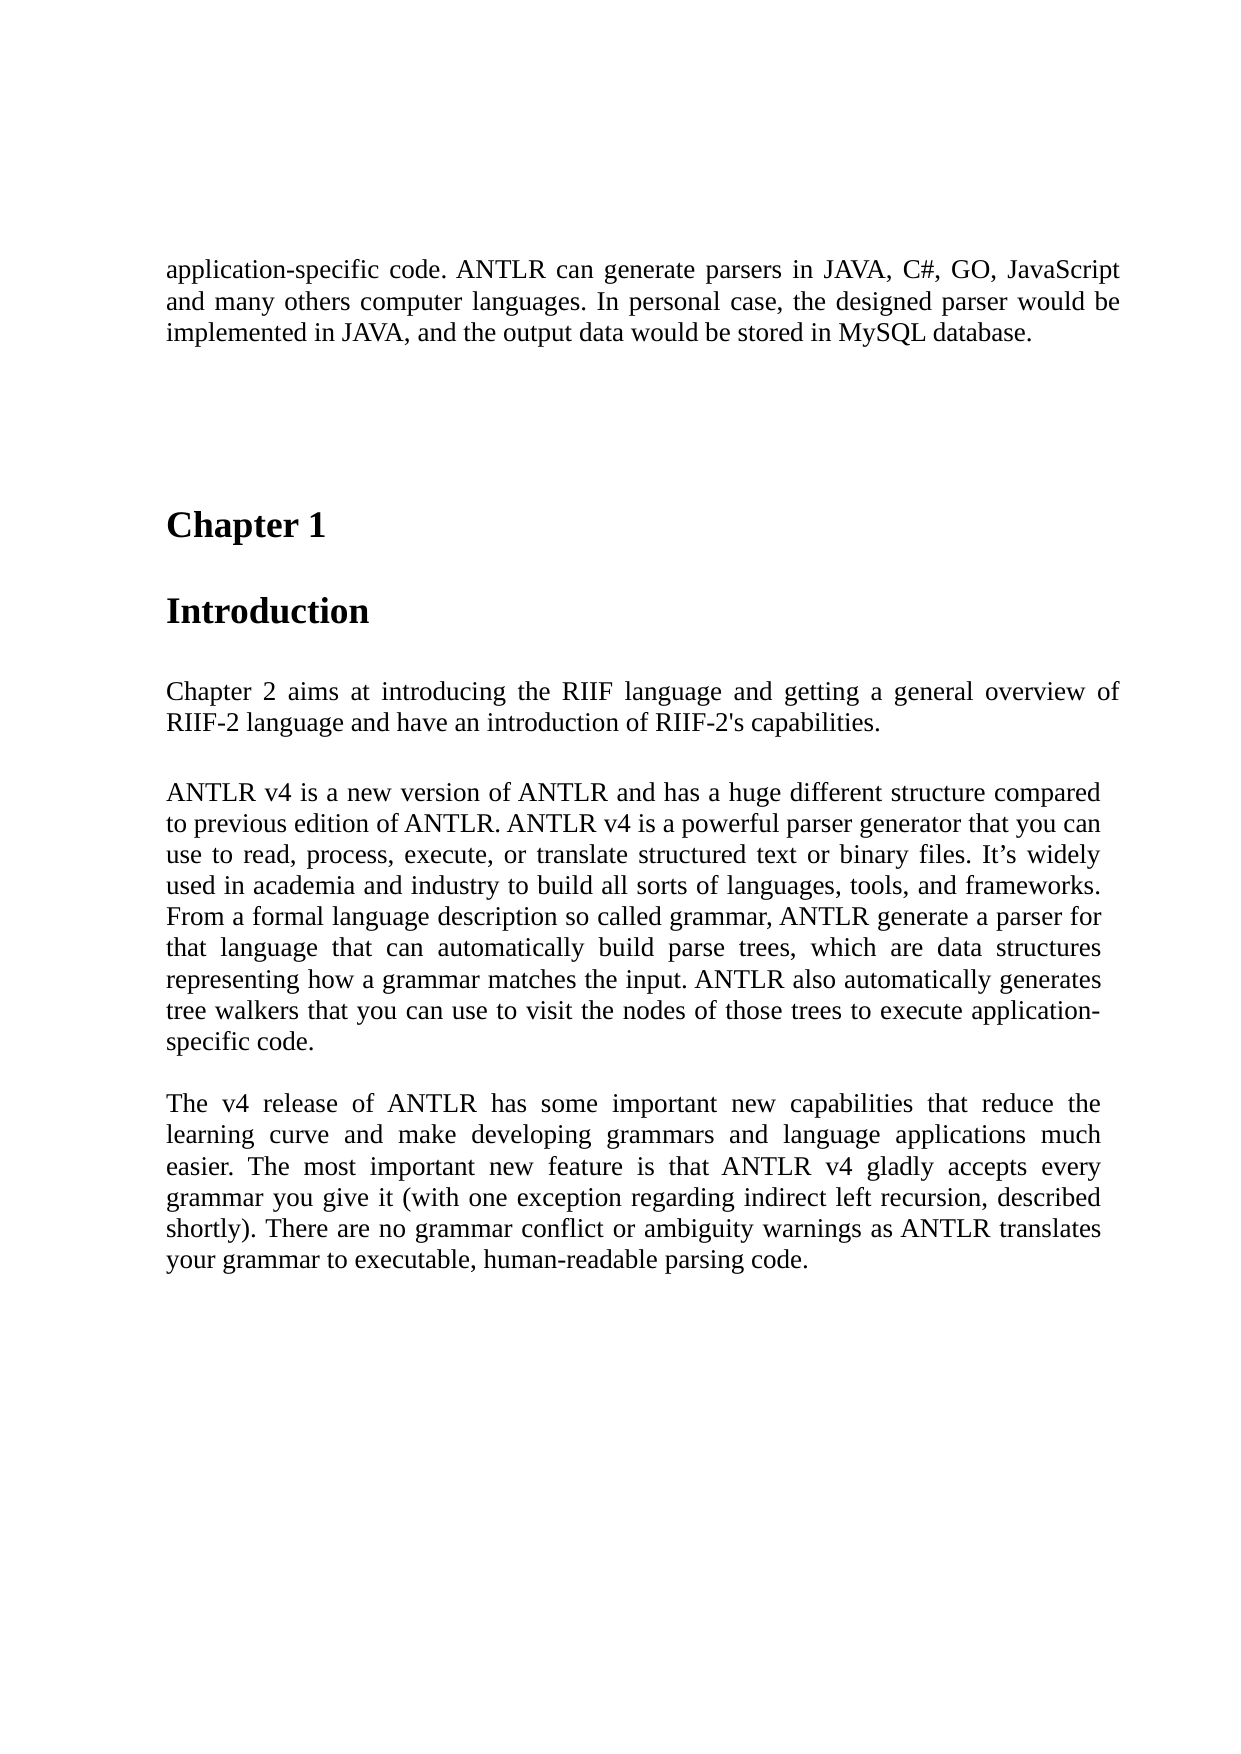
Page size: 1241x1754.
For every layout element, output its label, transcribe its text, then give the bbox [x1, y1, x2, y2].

text The v4 release of ANTLR has some important new capabilities that reduce the learning curve and make developing grammars and language applications much easier. The most important new feature is that ANTLR v4 gladly accepts every grammar you give it (with one exception regarding indirect left recursion, described shortly). There are no grammar conflict or ambiguity warnings as ANTLR translates your grammar to executable, human-readable parsing code. [166, 1087, 1103, 1274]
text application-specific code. ANTLR can generate parsers in JAVA, C#, GO, JavaScript and many others computer languages. In personal case, the designed parser would be implemented in JAVA, and the output data would be stored in MySQL database. [166, 253, 1121, 347]
text ANTLR v4 is a new version of ANTLR and has a huge different structure compared to previous edition of ANTLR. ANTLR v4 is a powerful parser generator that you can use to read, process, execute, or translate structured text or binary files. It’s widely used in academia and industry to build all sorts of languages, tools, and frameworks. From a formal language description so called grammar, ANTLR generate a parser for that language that can automatically build parse trees, which are data structures representing how a grammar matches the input. ANTLR also automatically generates tree walkers that you can use to visit the nodes of those trees to execute application-specific code. [166, 776, 1103, 1056]
text Chapter 1 [166, 503, 1121, 546]
text Introduction [166, 589, 1121, 632]
text Chapter 2 aims at introducing the RIIF language and getting a general overview of RIIF-2 language and have an introduction of RIIF-2's capabilities. [166, 675, 1121, 737]
